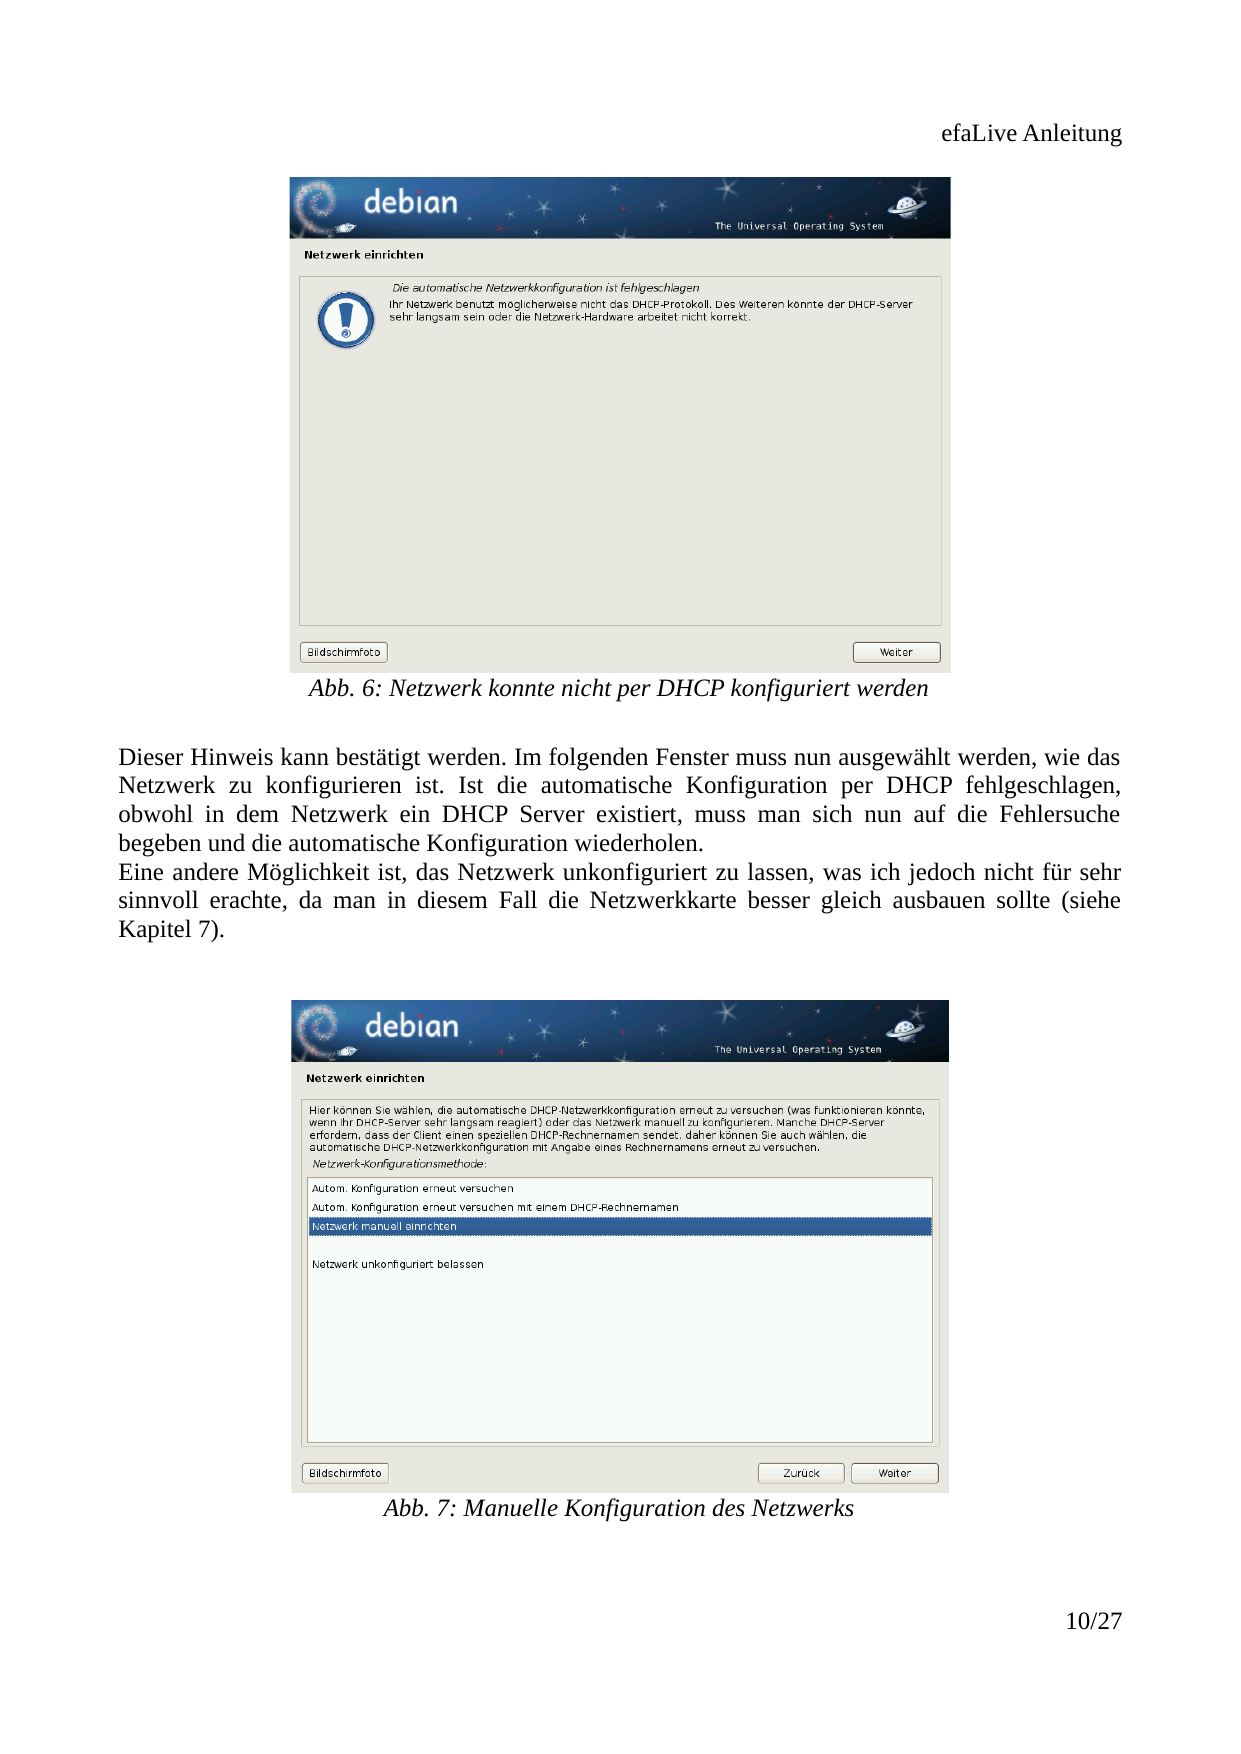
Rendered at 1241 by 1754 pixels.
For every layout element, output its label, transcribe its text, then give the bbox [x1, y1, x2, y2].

text Eine andere Möglichkeit ist, das Netzwerk unkonfiguriert zu lassen, was ich jedoch nicht für sehr sinnvoll erachte, da man in diesem Fall die Netzwerkkarte besser gleich ausbauen sollte (siehe Kapitel 7). [118, 857, 1122, 943]
text Abb. 6: Netzwerk konnte nicht per DHCP konfiguriert werden [289, 673, 951, 702]
picture [291, 1000, 949, 1493]
picture [289, 177, 951, 673]
text Abb. 7: Manuelle Konfiguration des Netzwerks [291, 1493, 949, 1521]
text Dieser Hinweis kann bestätigt werden. Im folgenden Fenster muss nun ausgewählt werden, wie das Netzwerk zu konfigurieren ist. Ist die automatische Konfiguration per DHCP fehlgeschlagen, obwohl in dem Netzwerk ein DHCP Server existiert, muss man sich nun auf die Fehlersuche begeben und die automatische Konfiguration wiederholen. [118, 742, 1122, 857]
